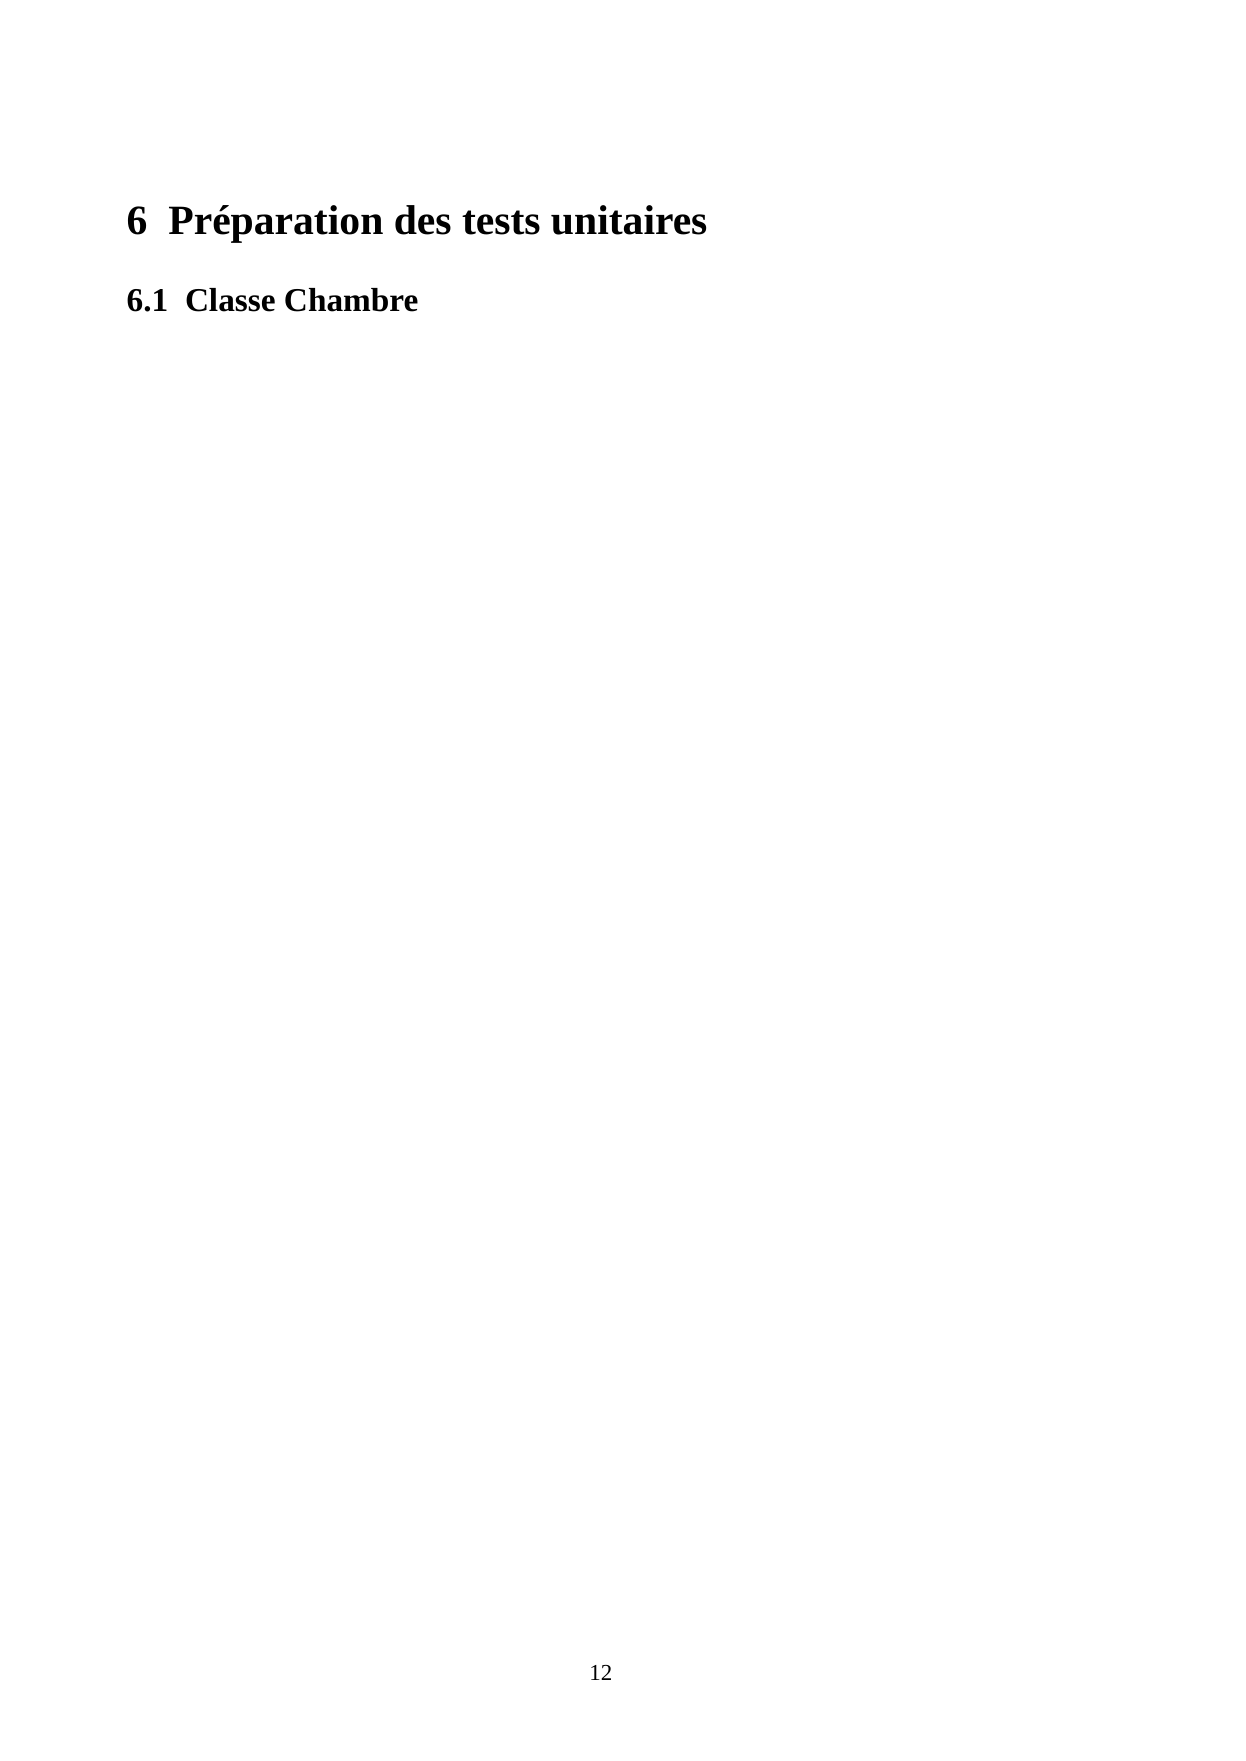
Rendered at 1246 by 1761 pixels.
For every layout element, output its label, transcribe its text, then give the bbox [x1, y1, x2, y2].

subtitle 6.1 Classe Chambre [126, 281, 1075, 319]
subtitle 6 Préparation des tests unitaires [126, 195, 1075, 243]
